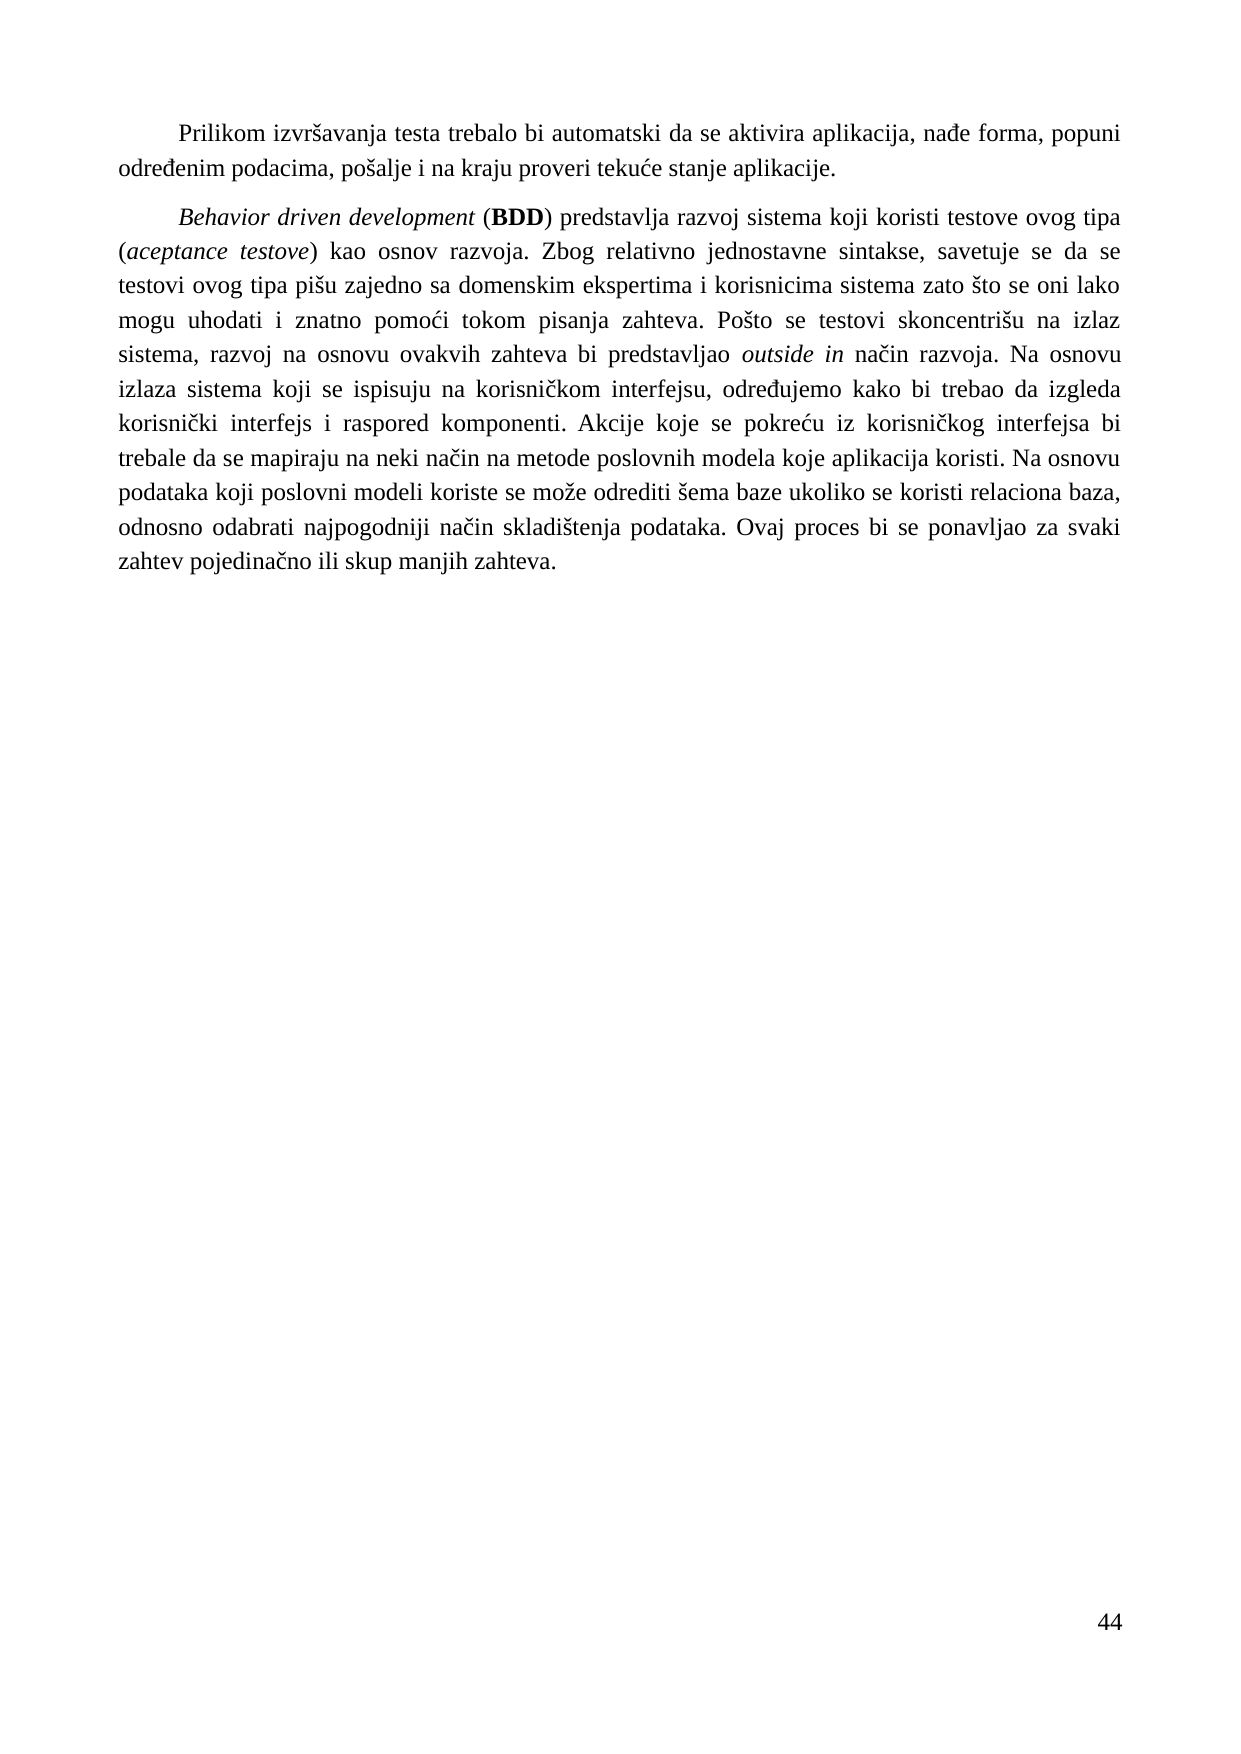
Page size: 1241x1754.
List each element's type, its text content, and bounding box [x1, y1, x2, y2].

text Prilikom izvršavanja testa trebalo bi automatski da se aktivira aplikacija, nađe forma, popuni određenim podacima, pošalje i na kraju proveri tekuće stanje aplikacije. [118, 118, 1122, 181]
text Behavior driven development (BDD) predstavlja razvoj sistema koji koristi testove ovog tipa (aceptance testove) kao osnov razvoja. Zbog relativno jednostavne sintakse, savetuje se da se testovi ovog tipa pišu zajedno sa domenskim ekspertima i korisnicima sistema zato što se oni lako mogu uhodati i znatno pomoći tokom pisanja zahteva. Pošto se testovi skoncentrišu na izlaz sistema, razvoj na osnovu ovakvih zahteva bi predstavljao outside in način razvoja. Na osnovu izlaza sistema koji se ispisuju na korisničkom interfejsu, određujemo kako bi trebao da izgleda korisnički interfejs i raspored komponenti. Akcije koje se pokreću iz korisničkog interfejsa bi trebale da se mapiraju na neki način na metode poslovnih modela koje aplikacija koristi. Na osnovu podataka koji poslovni modeli koriste se može odrediti šema baze ukoliko se koristi relaciona baza, odnosno odabrati najpogodniji način skladištenja podataka. Ovaj proces bi se ponavljao za svaki zahtev pojedinačno ili skup manjih zahteva. [118, 202, 1122, 575]
